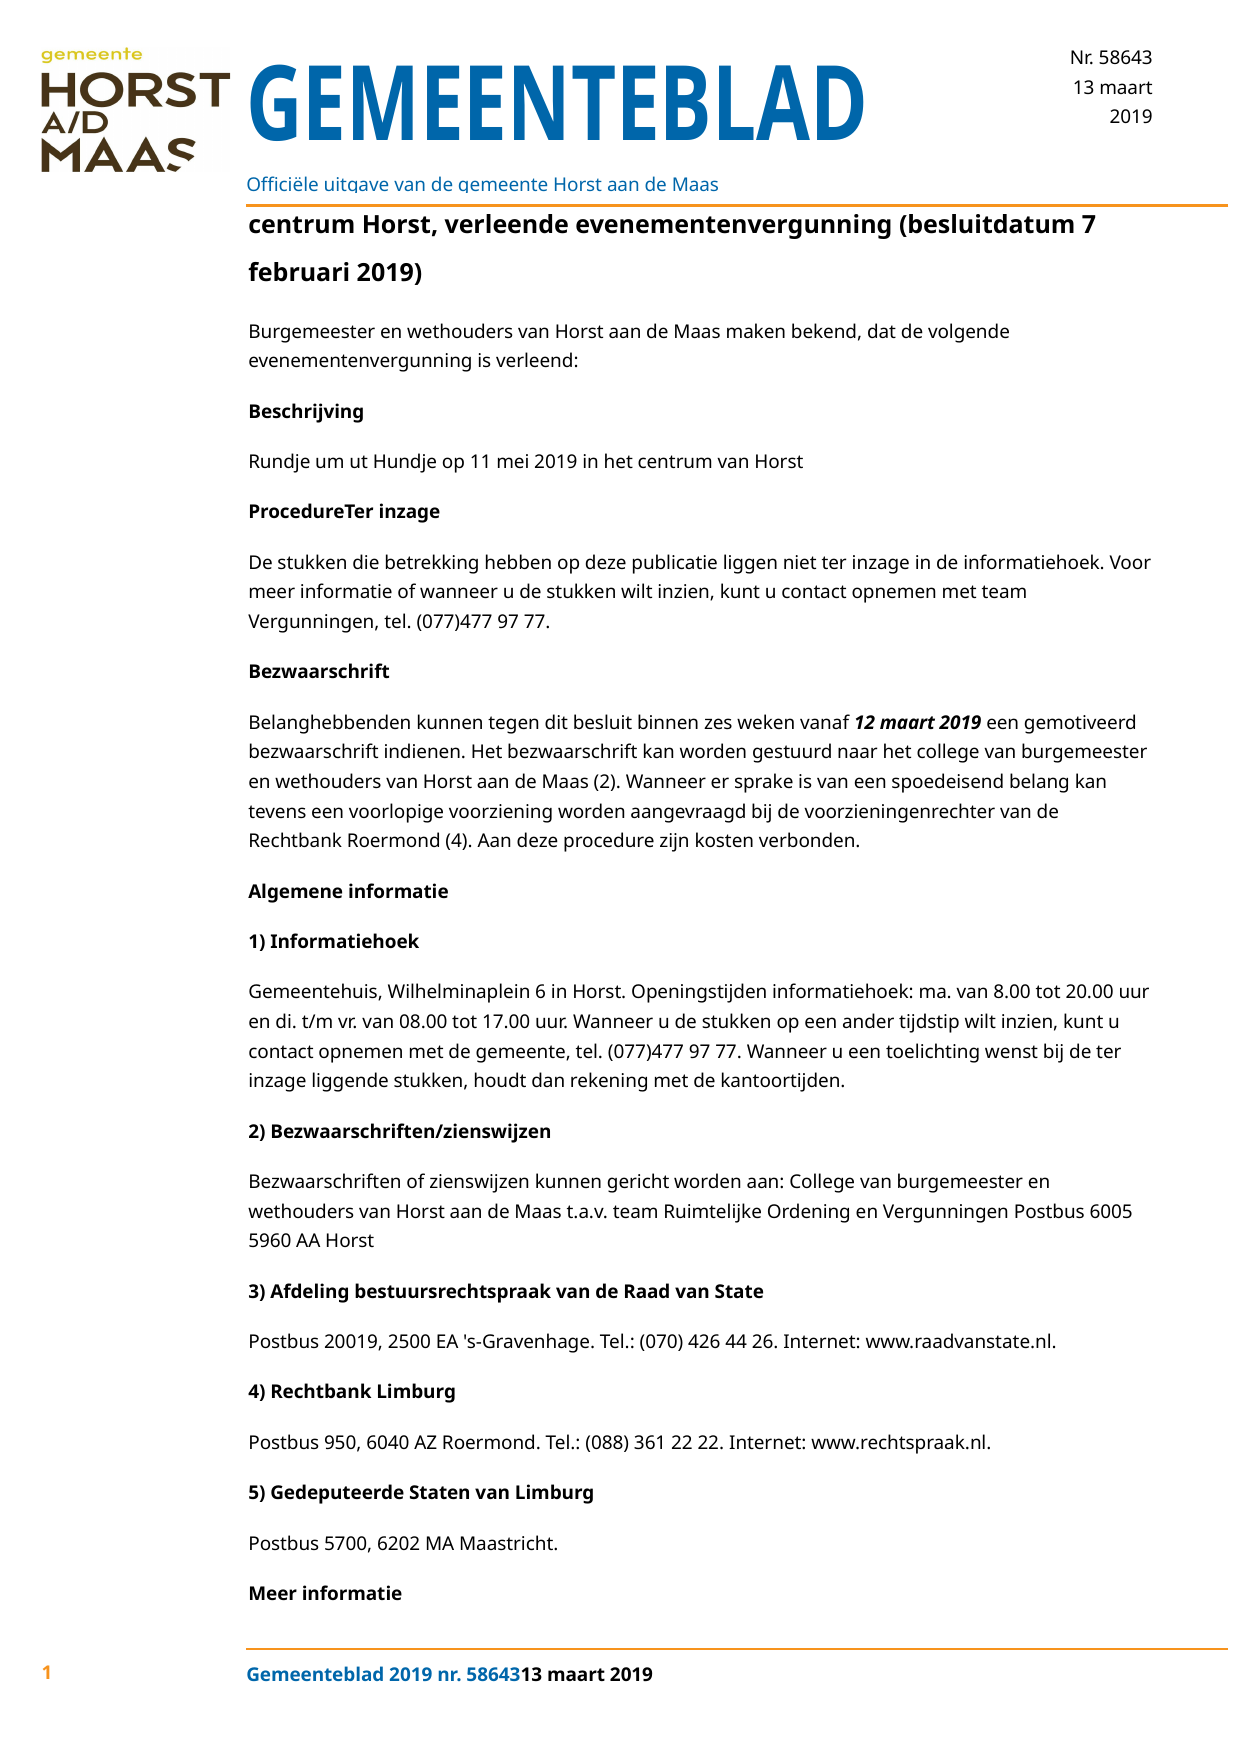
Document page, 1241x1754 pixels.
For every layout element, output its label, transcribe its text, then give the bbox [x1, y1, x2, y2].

text Postbus 20019, 2500 EA 's-Gravenhage. Tel.: (070) 426 44 26. Internet: www.raadvanstate.nl. [248, 1328, 1152, 1354]
text Postbus 5700, 6202 MA Maastricht. [248, 1530, 1152, 1556]
text 5) Gedeputeerde Staten van Limburg [248, 1479, 1152, 1505]
text 4) Rechtbank Limburg [248, 1379, 1152, 1404]
text Beschrijving [248, 398, 1152, 424]
text De stukken die betrekking hebben op deze publicatie liggen niet ter inzage in de informatiehoek. Voor meer informatie of wanneer u de stukken wilt inzien, kunt u contact opnemen met team Vergunningen, tel. (077)477 97 77. [248, 549, 1152, 634]
text ProcedureTer inzage [248, 499, 1152, 524]
text Burgemeester en wethouders van Horst aan de Maas maken bekend, dat de volgende evenementenvergunning is verleend: [248, 318, 1152, 373]
text 3) Afdeling bestuursrechtspraak van de Raad van State [248, 1278, 1152, 1304]
text Postbus 950, 6040 AZ Roermond. Tel.: (088) 361 22 22. Internet: www.rechtspraak.nl. [248, 1429, 1152, 1455]
text Algemene informatie [248, 878, 1152, 904]
text Bezwaarschriften of zienswijzen kunnen gericht worden aan: College van burgemeester en wethouders van Horst aan de Maas t.a.v. team Ruimtelijke Ordening en Vergunningen Postbus 6005 5960 AA Horst [248, 1168, 1152, 1253]
text Meer informatie [248, 1580, 1152, 1606]
text 2) Bezwaarschriften/zienswijzen [248, 1118, 1152, 1144]
text Bezwaarschrift [248, 659, 1152, 684]
picture [41, 47, 231, 172]
text Rundje um ut Hundje op 11 mei 2019 in het centrum van Horst [248, 448, 1152, 474]
text Gemeentehuis, Wilhelminaplein 6 in Horst. Openingstijden informatiehoek: ma. van 8.00 tot 20.00 uur en di. t/m vr. van 08.00 tot 17.00 uur. Wanneer u de stukken op een ander tijdstip wilt inzien, kunt u contact opnemen met de gemeente, tel. (077)477 97 77. Wanneer u een toelichting wenst bij de ter inzage liggende stukken, houdt dan rekening met de kantoortijden. [248, 979, 1152, 1093]
text Belanghebbenden kunnen tegen dit besluit binnen zes weken vanaf 12 maart 2019 een gemotiveerd bezwaarschrift indienen. Het bezwaarschrift kan worden gestuurd naar het college van burgemeester en wethouders van Horst aan de Maas (2). Wanneer er sprake is van een spoedeisend belang kan tevens een voorlopige voorziening worden aangevraagd bij de voorzieningenrechter van de Rechtbank Roermond (4). Aan deze procedure zijn kosten verbonden. [248, 709, 1152, 853]
text centrum Horst, verleende evenementenvergunning (besluitdatum 7 februari 2019) [248, 207, 1152, 288]
text 1) Informatiehoek [248, 928, 1152, 954]
